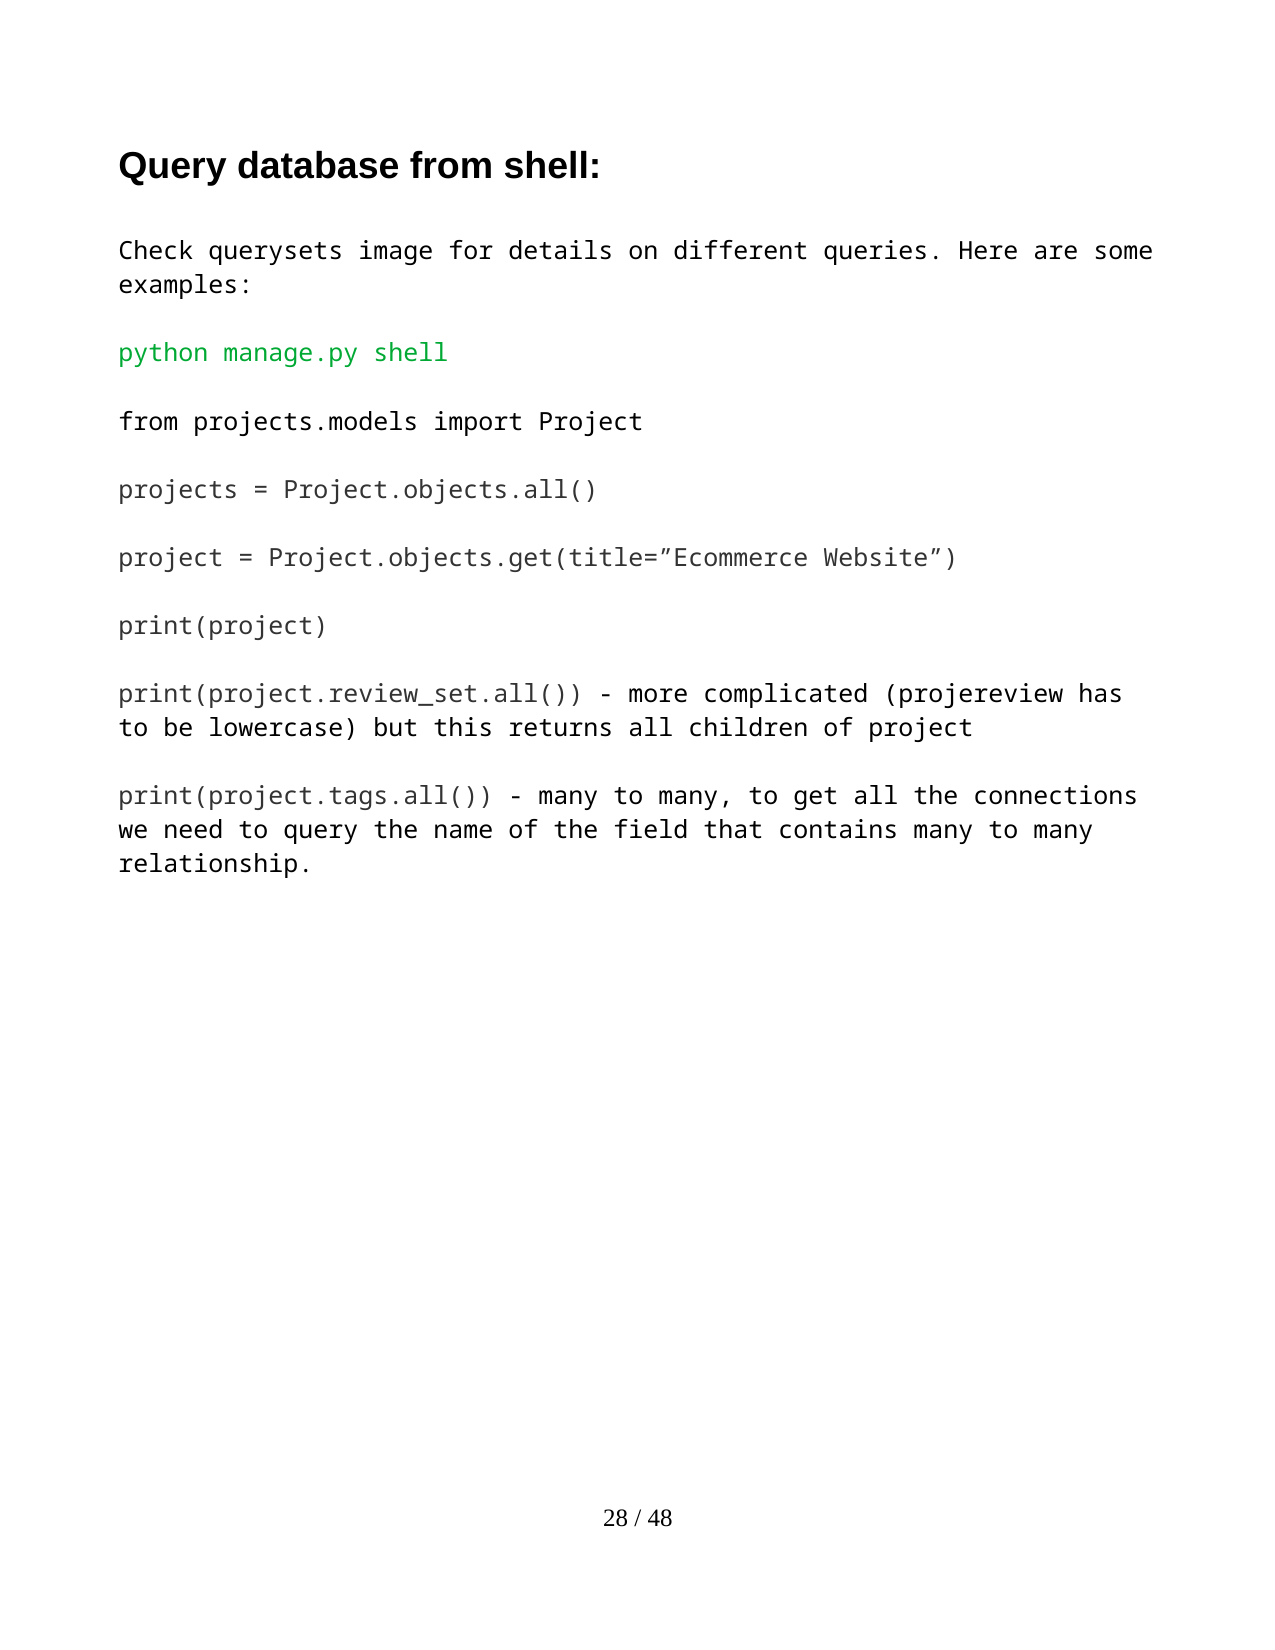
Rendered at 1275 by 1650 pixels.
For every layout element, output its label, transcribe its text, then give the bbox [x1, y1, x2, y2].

text print(project.tags.all()) - many to many, to get all the connections we need to query the name of the field that contains many to many relationship. [118, 778, 1157, 880]
text project = Project.objects.get(title=”Ecommerce Website”) [118, 539, 1157, 573]
text print(project.review_set.all()) - more complicated (projereview has to be lowercase) but this returns all children of project [118, 676, 1157, 744]
text projects = Project.objects.all() [118, 471, 1157, 505]
text from projects.models import Project [118, 403, 1157, 437]
text Check querysets image for details on different queries. Here are some examples: [118, 233, 1157, 301]
subtitle Query database from shell: [118, 143, 1157, 186]
text python manage.py shell [118, 335, 1157, 369]
text print(project) [118, 607, 1157, 642]
